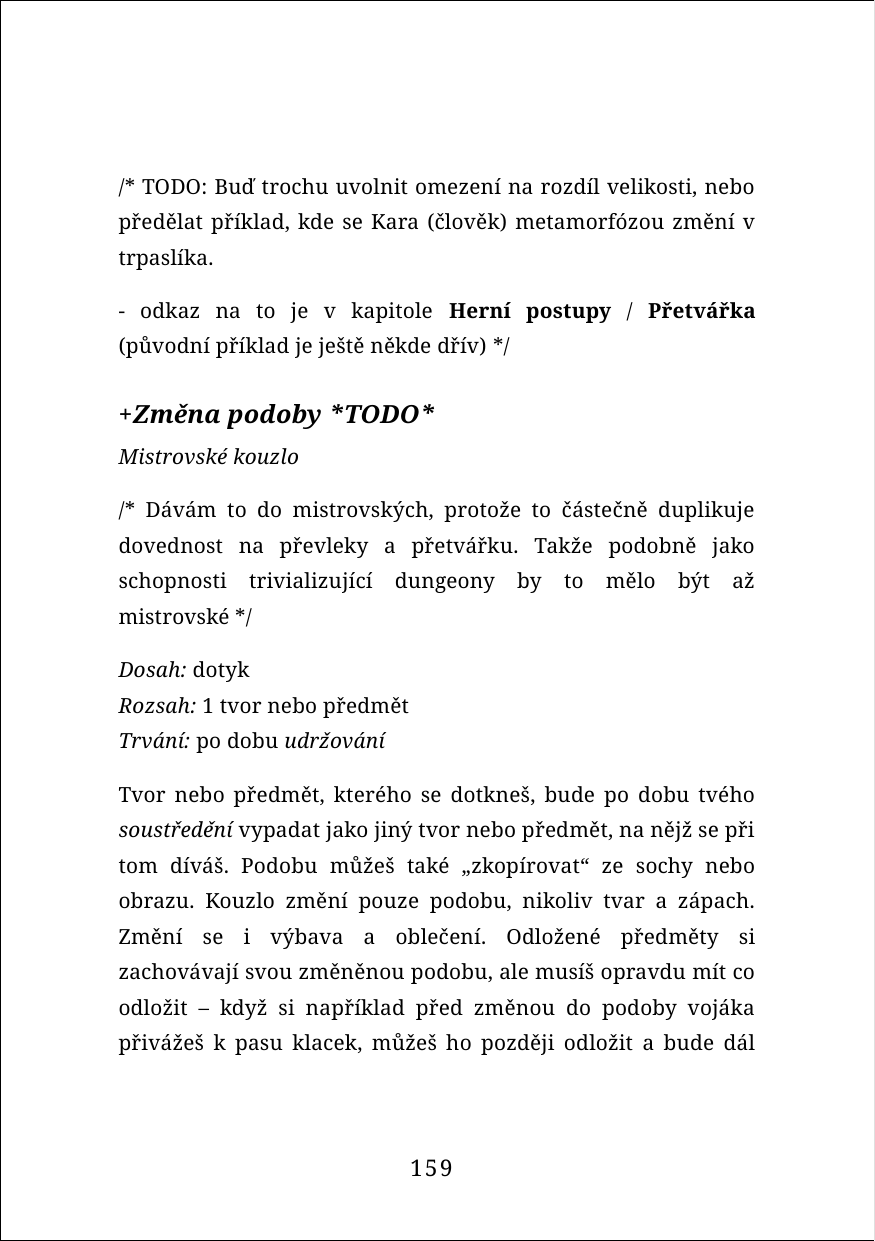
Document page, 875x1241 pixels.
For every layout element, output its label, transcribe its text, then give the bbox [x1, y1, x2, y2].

text Mistrovské kouzlo [118, 442, 756, 471]
text - odkaz na to je v kapitole Herní postupy / Přetvářka (původní příklad je ještě někde dřív) */ [118, 296, 756, 360]
subtitle +Změna podoby *TODO* [118, 397, 756, 431]
text Tvor nebo předmět, kterého se dotkneš, bude po dobu tvého soustředění vypadat jako jiný tvor nebo předmět, na nějž se při tom díváš. Podobu můžeš také „zkopírovat“ ze sochy nebo obrazu. Kouzlo změní pouze podobu, nikoliv tvar a zápach. Změní se i výbava a oblečení. Odložené předměty si zachovávají svou změněnou podobu, ale musíš opravdu mít co odložit – když si například před změnou do podoby vojáka přivážeš k pasu klacek, můžeš ho později odložit a bude dál [118, 780, 756, 1057]
text Dosah: dotyk Rozsah: 1 tvor nebo předmět Trvání: po dobu udržování [118, 655, 756, 755]
text /* TODO: Buď trochu uvolnit omezení na rozdíl velikosti, nebo předělat příklad, kde se Kara (člověk) metamorfózou změní v trpaslíka. [118, 172, 756, 271]
text /* Dávám to do mistrovských, protože to částečně duplikuje dovednost na převleky a přetvářku. Takže podobně jako schopnosti trivializující dungeony by to mělo být až mistrovské */ [118, 496, 756, 631]
